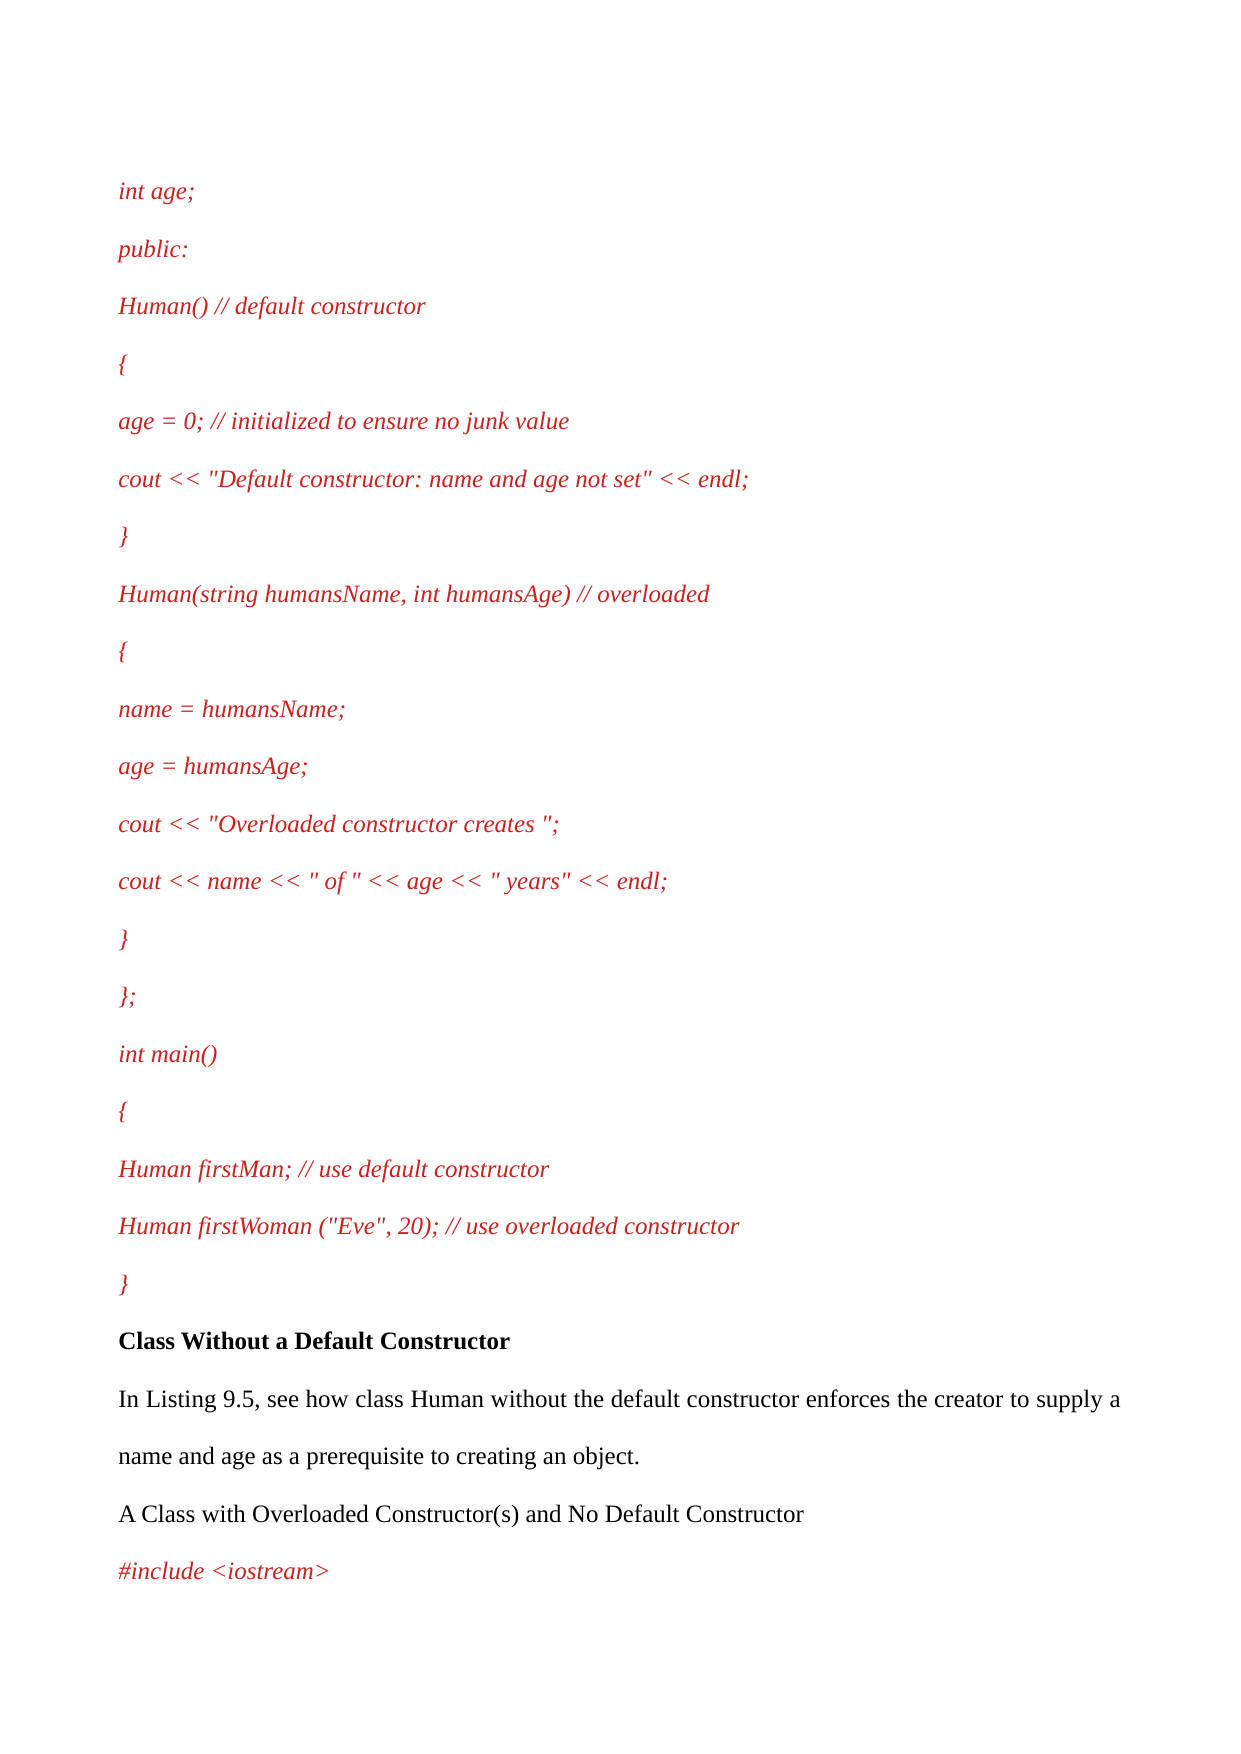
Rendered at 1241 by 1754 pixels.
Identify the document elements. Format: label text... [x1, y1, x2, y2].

text name = humansName; [118, 694, 1122, 723]
text int main() [118, 1039, 1122, 1068]
text Human(string humansName, int humansAge) // overloaded [118, 579, 1122, 608]
text age = humansAge; [118, 751, 1122, 780]
text cout << "Default constructor: name and age not set" << endl; [118, 464, 1122, 493]
text } [118, 924, 1122, 953]
text In Listing 9.5, see how class Human without the default constructor enforces the creator to supply a name and age as a prerequisite to creating an object. [118, 1384, 1122, 1470]
text A Class with Overloaded Constructor(s) and No Default Constructor [118, 1499, 1122, 1528]
text { [118, 1096, 1122, 1125]
text }; [118, 981, 1122, 1010]
text public: [118, 234, 1122, 263]
text Human firstMan; // use default constructor [118, 1154, 1122, 1183]
text } [118, 1269, 1122, 1298]
text age = 0; // initialized to ensure no junk value [118, 406, 1122, 435]
text { [118, 349, 1122, 378]
text int age; [118, 176, 1122, 205]
text cout << name << " of " << age << " years" << endl; [118, 866, 1122, 895]
text Class Without a Default Constructor [118, 1326, 1122, 1355]
text Human() // default constructor [118, 291, 1122, 320]
text { [118, 636, 1122, 665]
text #include <iostream> [118, 1556, 1122, 1585]
text cout << "Overloaded constructor creates "; [118, 809, 1122, 838]
text Human firstWoman ("Eve", 20); // use overloaded constructor [118, 1211, 1122, 1240]
text } [118, 521, 1122, 550]
